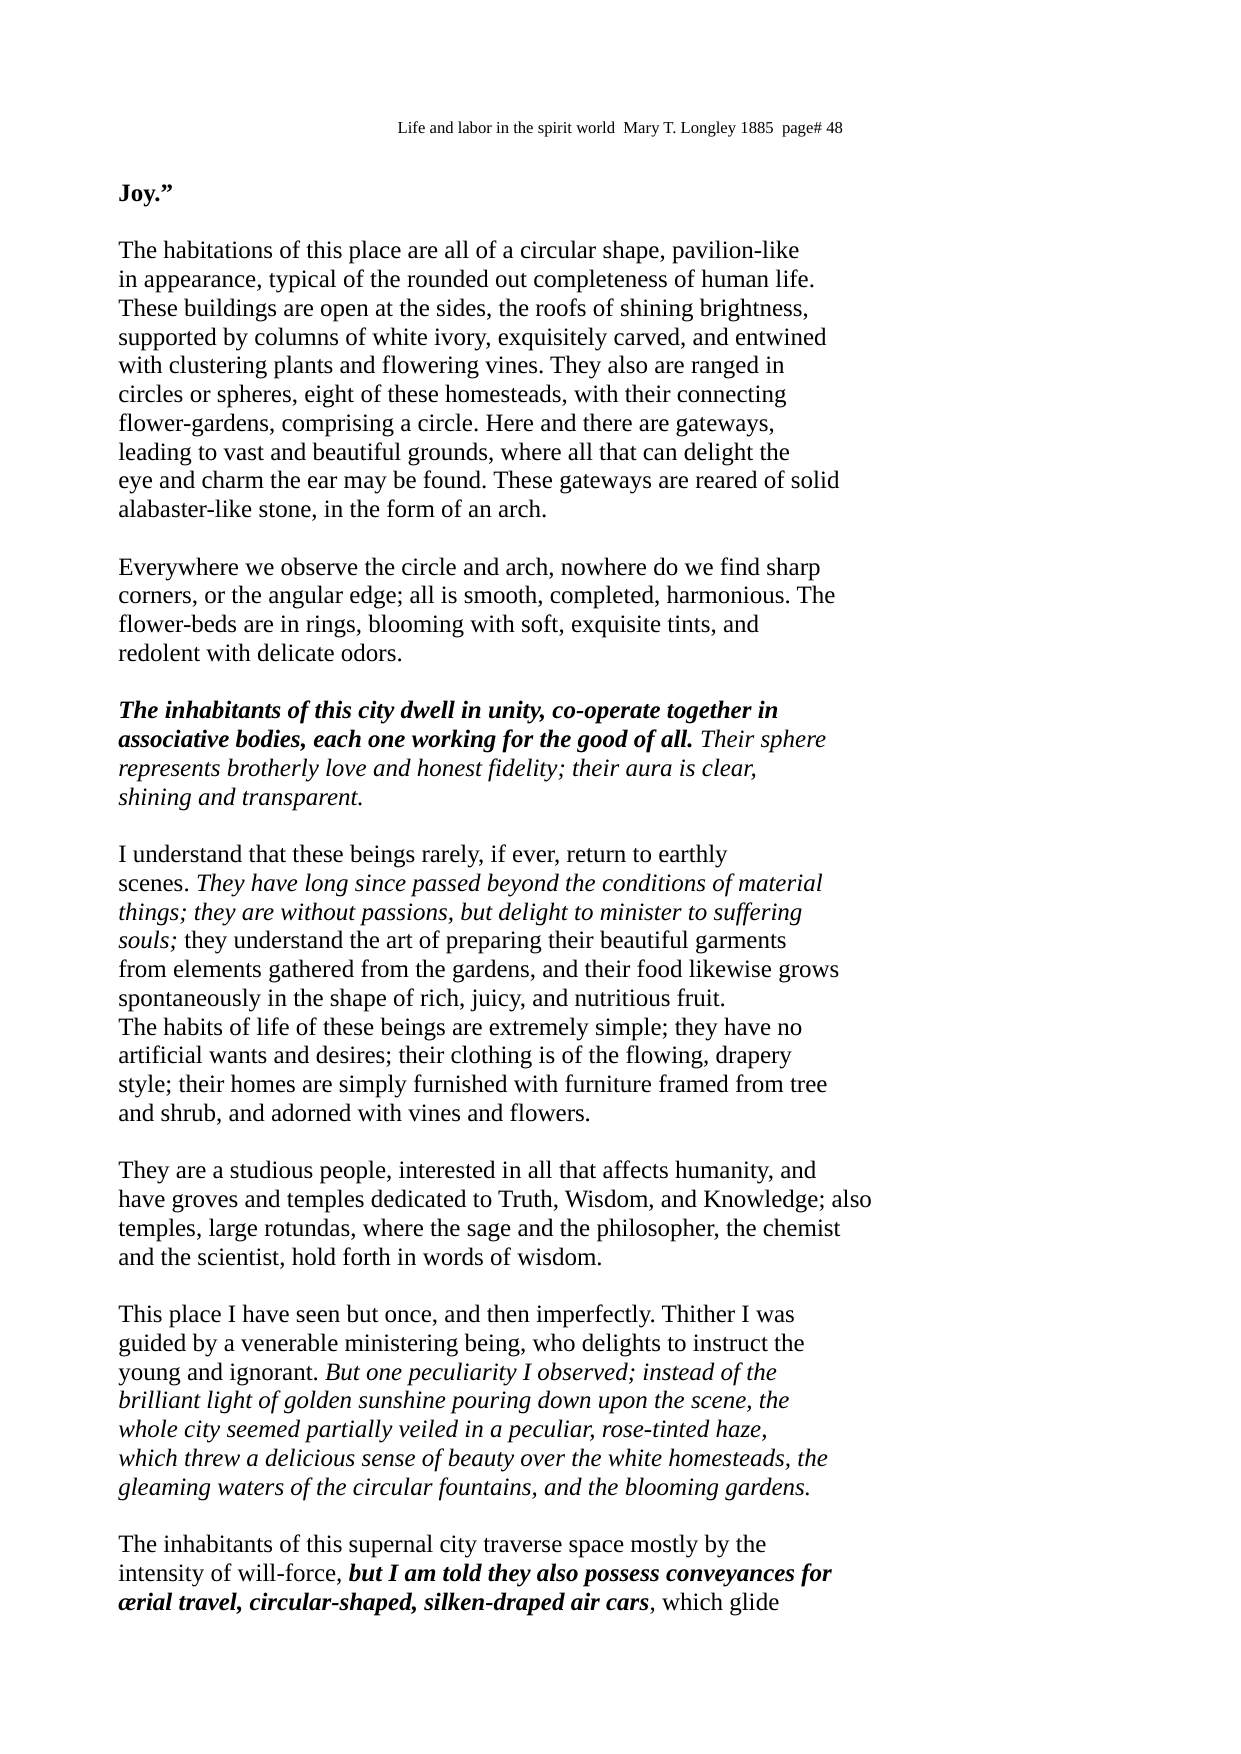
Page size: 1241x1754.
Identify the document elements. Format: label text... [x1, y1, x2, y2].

text alabaster-like stone, in the form of an arch. [118, 494, 1122, 523]
text shining and transparent. [118, 782, 1122, 811]
text which threw a delicious sense of beauty over the white homesteads, the [118, 1443, 1122, 1472]
text This place I have seen but once, and then imperfectly. Thither I was [118, 1299, 1122, 1328]
text represents brotherly love and honest fidelity; their aura is clear, [118, 753, 1122, 782]
text scenes. They have long since passed beyond the conditions of material [118, 868, 1122, 897]
text brilliant light of golden sunshine pouring down upon the scene, the [118, 1386, 1122, 1414]
text The habitations of this place are all of a circular shape, pavilion-like [118, 236, 1122, 264]
text with clustering plants and flowering vines. They also are ranged in [118, 351, 1122, 379]
text associative bodies, each one working for the good of all. Their sphere [118, 724, 1122, 753]
text The habits of life of these beings are extremely simple; they have no [118, 1012, 1122, 1041]
text souls; they understand the art of preparing their beautiful garments [118, 926, 1122, 954]
text flower-beds are in rings, blooming with soft, exquisite tints, and [118, 609, 1122, 638]
text whole city seemed partially veiled in a peculiar, rose-tinted haze, [118, 1414, 1122, 1443]
text and shrub, and adorned with vines and flowers. [118, 1098, 1122, 1127]
text young and ignorant. But one peculiarity I observed; instead of the [118, 1357, 1122, 1386]
text have groves and temples dedicated to Truth, Wisdom, and Knowledge; also [118, 1184, 1122, 1213]
text I understand that these beings rarely, if ever, return to earthly [118, 839, 1122, 868]
text corners, or the angular edge; all is smooth, completed, harmonious. The [118, 581, 1122, 609]
text redolent with delicate odors. [118, 638, 1122, 667]
text artificial wants and desires; their clothing is of the flowing, drapery [118, 1041, 1122, 1069]
text temples, large rotundas, where the sage and the philosopher, the chemist [118, 1213, 1122, 1242]
text Everywhere we observe the circle and arch, nowhere do we find sharp [118, 552, 1122, 581]
text in appearance, typical of the rounded out completeness of human life. [118, 264, 1122, 293]
text The inhabitants of this city dwell in unity, co-operate together in [118, 696, 1122, 724]
text Joy.” [118, 178, 1122, 207]
text ærial travel, circular-shaped, silken-draped air cars, which glide [118, 1587, 1122, 1616]
text guided by a venerable ministering being, who delights to instruct the [118, 1328, 1122, 1357]
text spontaneously in the shape of rich, juicy, and nutritious fruit. [118, 983, 1122, 1012]
text eye and charm the ear may be found. These gateways are reared of solid [118, 466, 1122, 494]
text circles or spheres, eight of these homesteads, with their connecting [118, 379, 1122, 408]
text The inhabitants of this supernal city traverse space mostly by the [118, 1529, 1122, 1558]
text supported by columns of white ivory, exquisitely carved, and entwined [118, 322, 1122, 351]
text gleaming waters of the circular fountains, and the blooming gardens. [118, 1472, 1122, 1501]
text from elements gathered from the gardens, and their food likewise grows [118, 954, 1122, 983]
text flower-gardens, comprising a circle. Here and there are gateways, [118, 408, 1122, 437]
text intensity of will-force, but I am told they also possess conveyances for [118, 1558, 1122, 1587]
text and the scientist, hold forth in words of wisdom. [118, 1242, 1122, 1271]
text style; their homes are simply furnished with furniture framed from tree [118, 1069, 1122, 1098]
text They are a studious people, interested in all that affects humanity, and [118, 1156, 1122, 1184]
text things; they are without passions, but delight to minister to suffering [118, 897, 1122, 926]
text leading to vast and beautiful grounds, where all that can delight the [118, 437, 1122, 466]
text These buildings are open at the sides, the roofs of shining brightness, [118, 293, 1122, 322]
